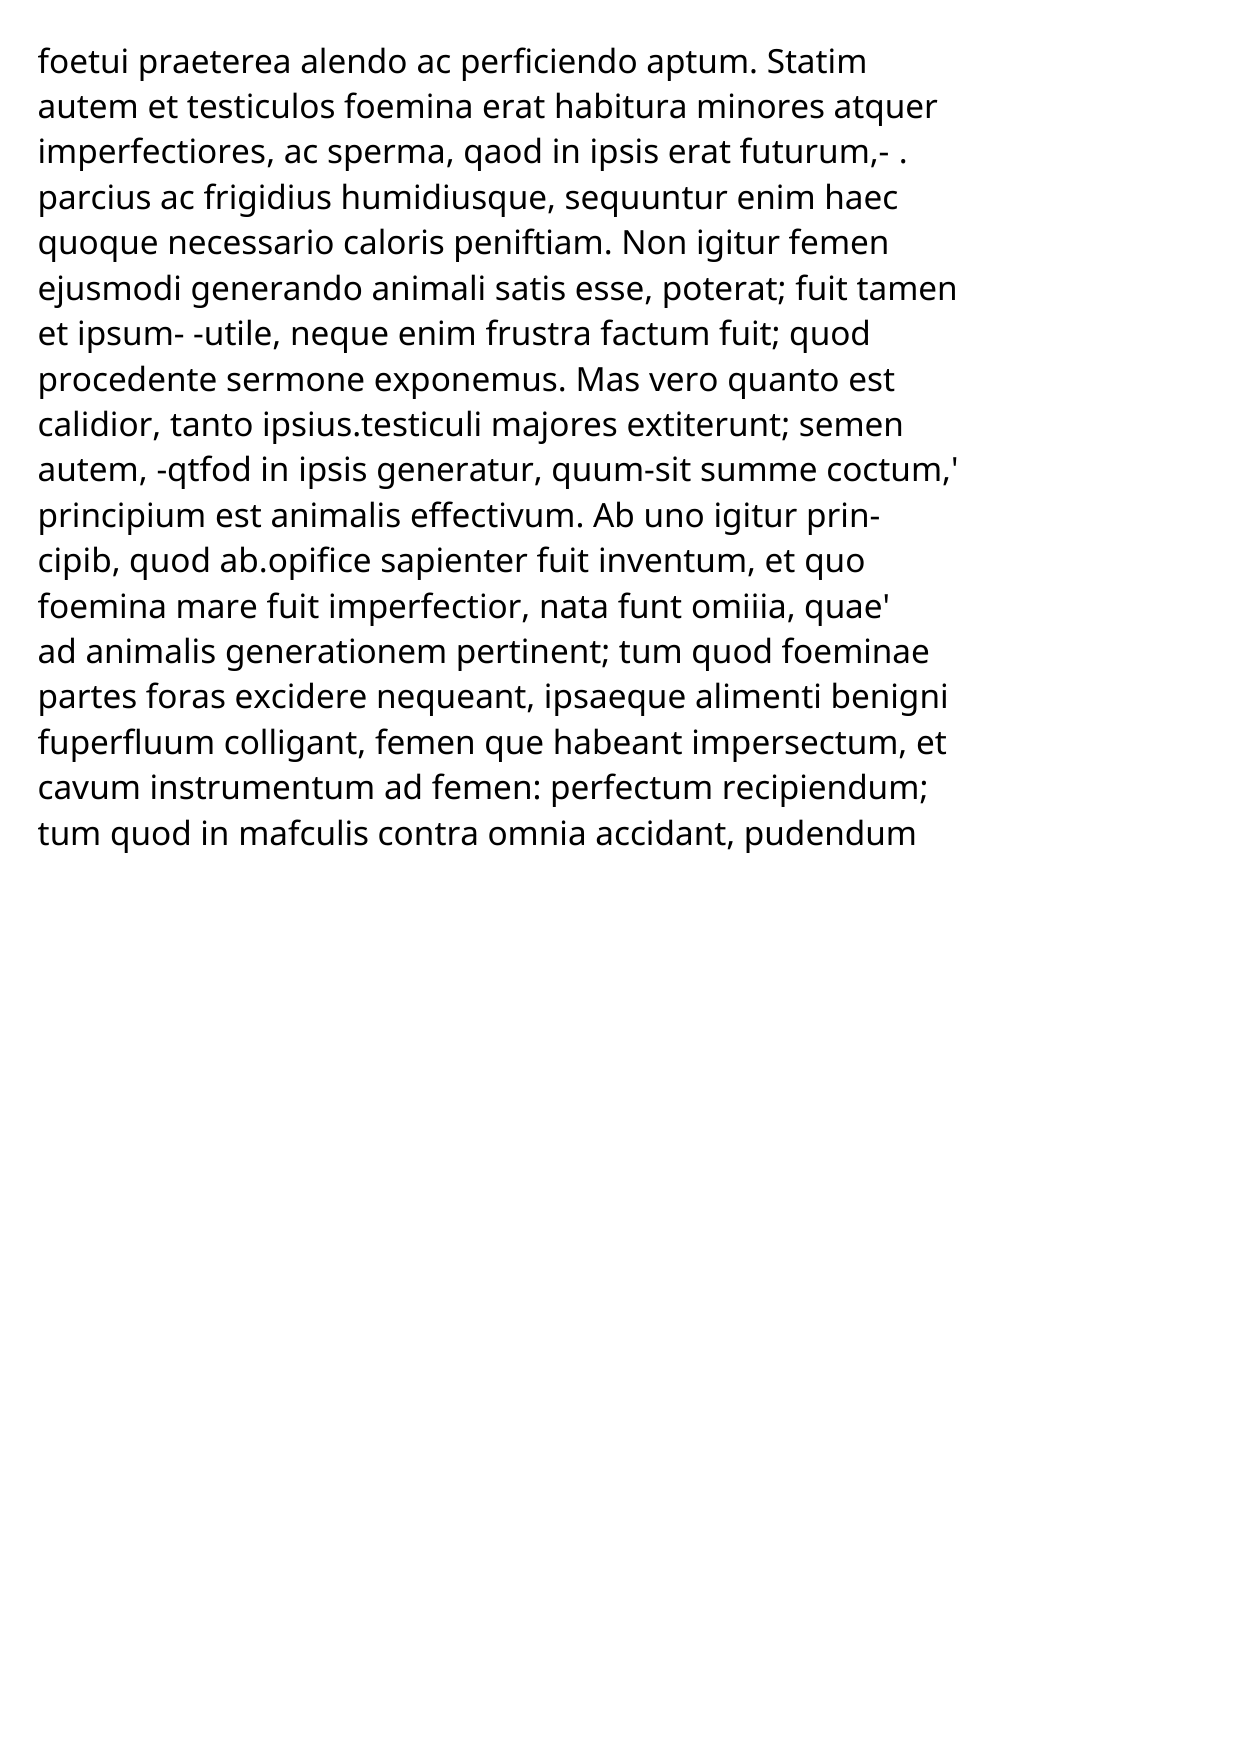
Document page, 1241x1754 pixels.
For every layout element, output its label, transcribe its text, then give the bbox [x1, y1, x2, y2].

text foetui praeterea alendo ac perficiendo aptum. Statim autem et testiculos foemina erat habitura minores atquer imperfectiores, ac sperma, qaod in ipsis erat futurum,- . parcius ac frigidius humidiusque, sequuntur enim haec quoque necessario caloris peniftiam. Non igitur femen ejusmodi generando animali satis esse, poterat; fuit tamen et ipsum- -utile, neque enim frustra factum fuit; quod procedente sermone exponemus. Mas vero quanto est calidior, tanto ipsius.testiculi majores extiterunt; semen autem, -qtfod in ipsis generatur, quum-sit summe coctum,' principium est animalis effectivum. Ab uno igitur prin- cipib, quod ab.opifice sapienter fuit inventum, et quo foemina mare fuit imperfectior, nata funt omiiia, quae' ad animalis generationem pertinent; tum quod foeminae partes foras excidere nequeant, ipsaeque alimenti benigni fuperfluum colligant, femen que habeant impersectum, et cavum instrumentum ad femen: perfectum recipiendum; tum quod in mafculis contra omnia accidant, pudendum [37, 37, 1203, 855]
